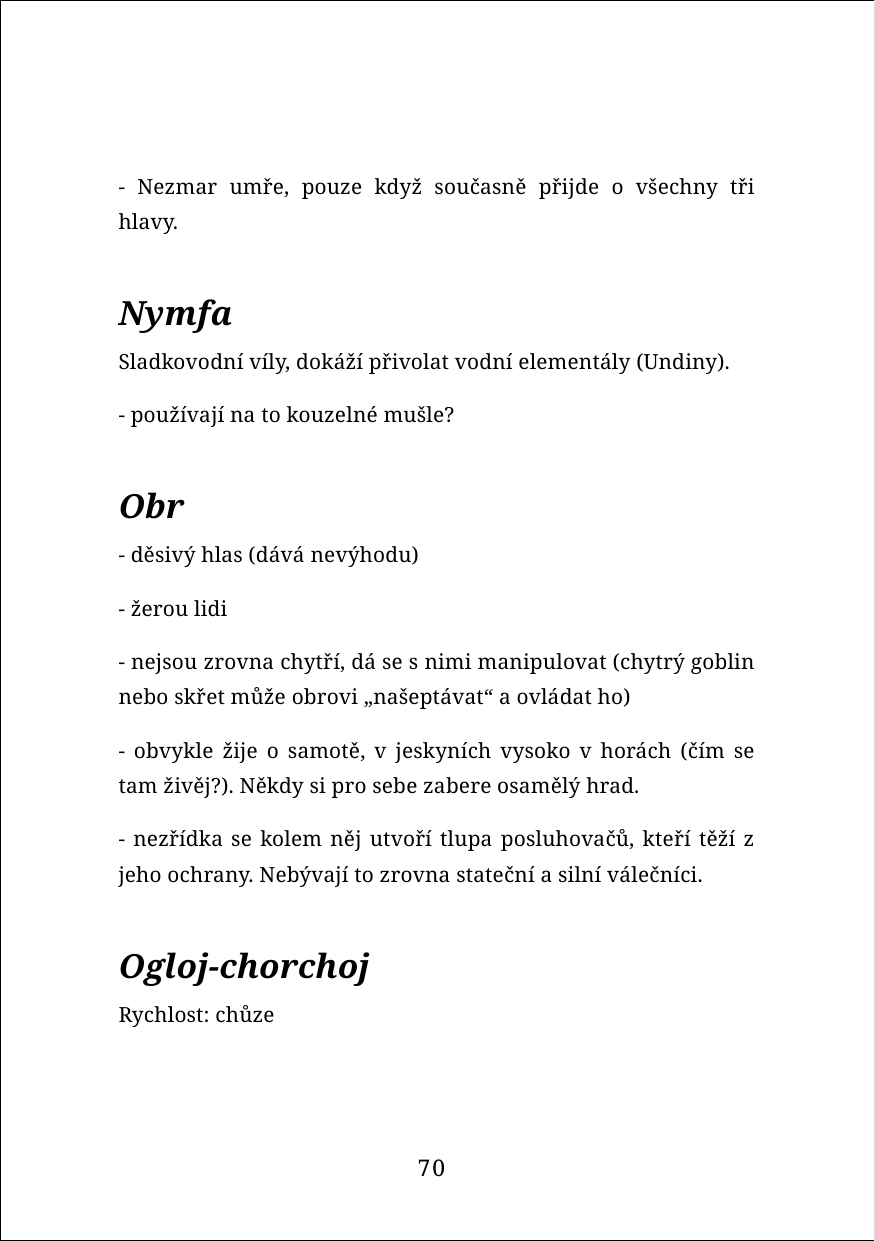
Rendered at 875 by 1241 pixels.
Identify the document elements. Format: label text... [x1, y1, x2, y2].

text - děsivý hlas (dává nevýhodu) [118, 541, 756, 569]
text - obvykle žije o samotě, v jeskyních vysoko v horách (čím se tam živěj?). Někdy si pro sebe zabere osamělý hrad. [118, 736, 756, 800]
subtitle Nymfa [118, 290, 756, 336]
text Rychlost: chůze [118, 1000, 756, 1028]
text - Nezmar umře, pouze když současně přijde o všechny tři hlavy. [118, 172, 756, 236]
text Sladkovodní víly, dokáží přivolat vodní elementály (Undiny). [118, 347, 756, 376]
text - nejsou zrovna chytří, dá se s nimi manipulovat (chytrý goblin nebo skřet může obrovi „našeptávat“ a ovládat ho) [118, 647, 756, 711]
subtitle Obr [118, 483, 756, 529]
text - používají na to kouzelné mušle? [118, 401, 756, 429]
text - nezřídka se kolem něj utvoří tlupa posluhovačů, kteří těží z jeho ochrany. Nebývají to zrovna stateční a silní válečníci. [118, 824, 756, 888]
subtitle Ogloj-chorchoj [118, 943, 756, 988]
text - žerou lidi [118, 594, 756, 622]
